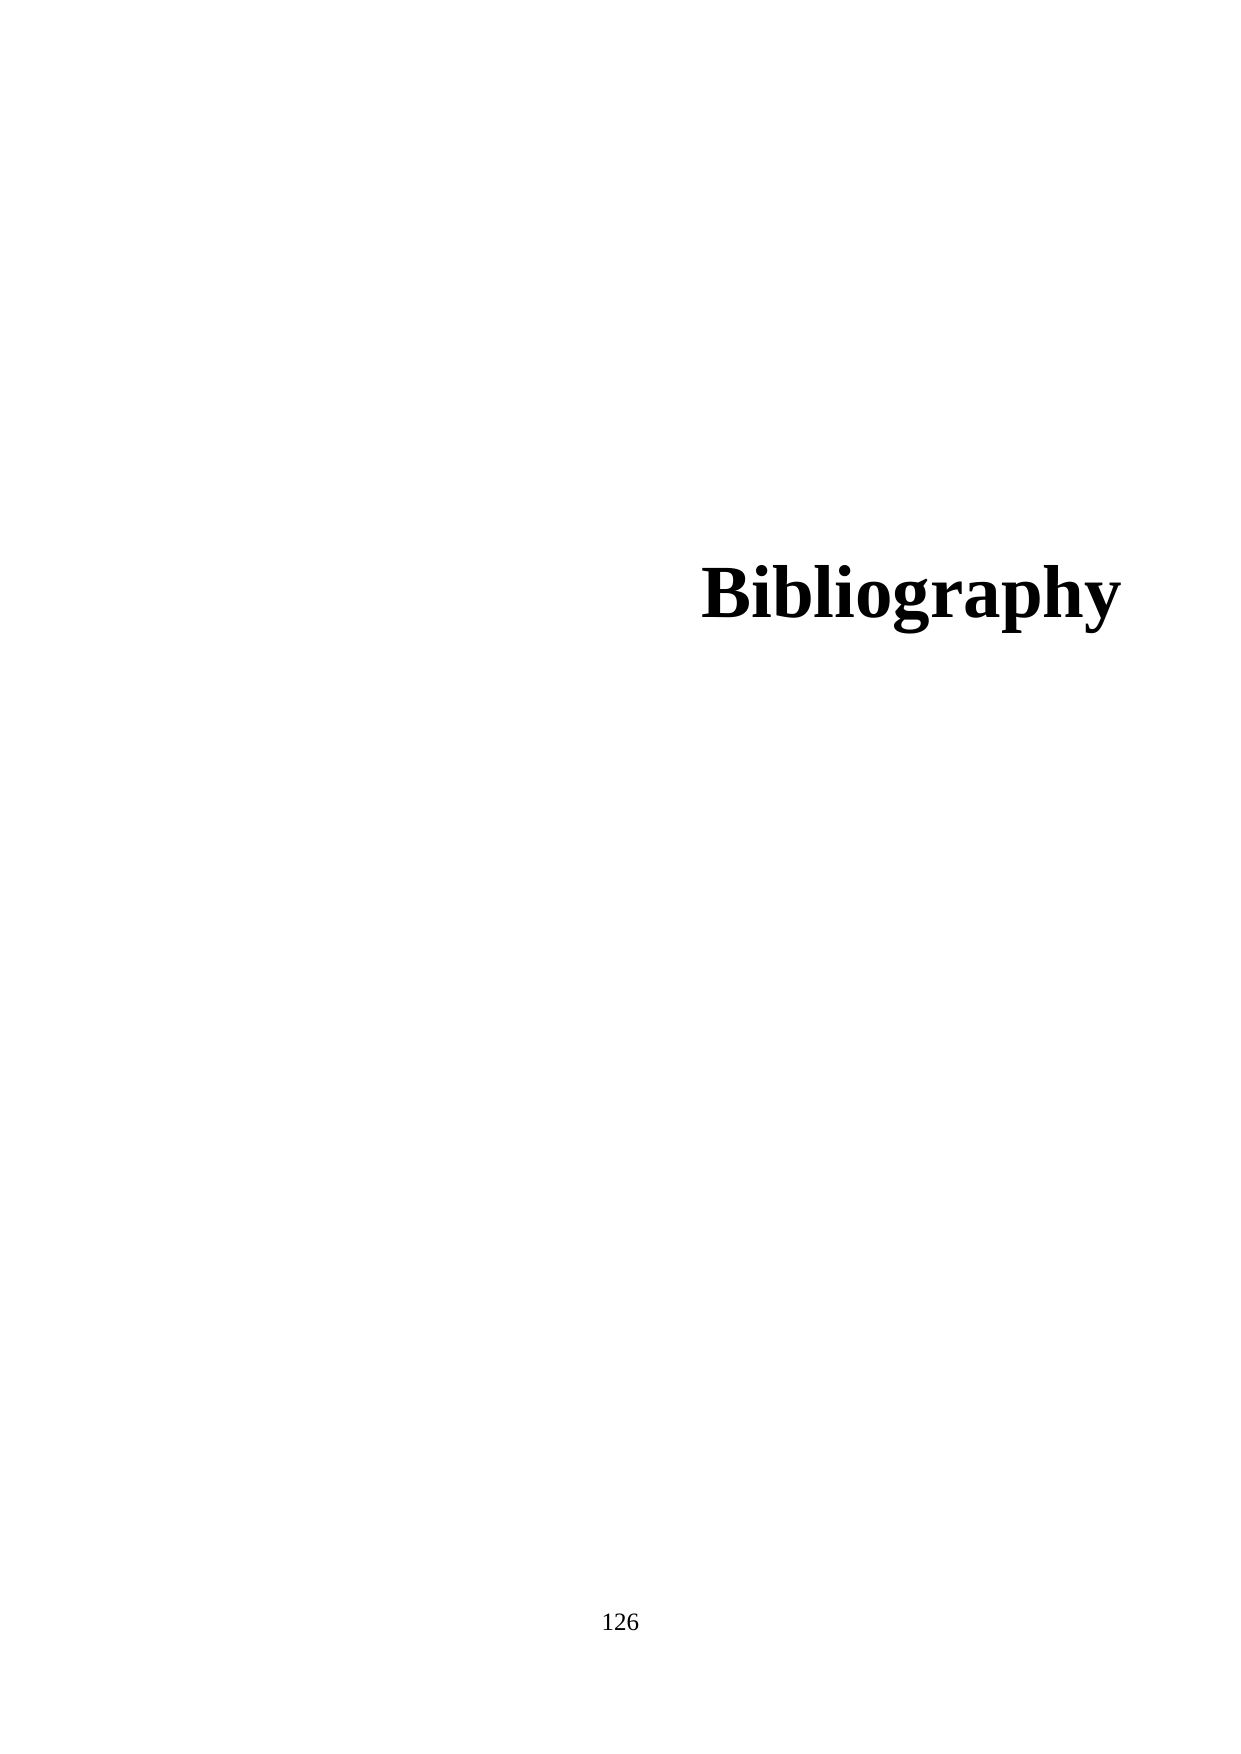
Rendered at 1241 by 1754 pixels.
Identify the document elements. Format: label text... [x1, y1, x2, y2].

subtitle Bibliography [118, 548, 1122, 634]
